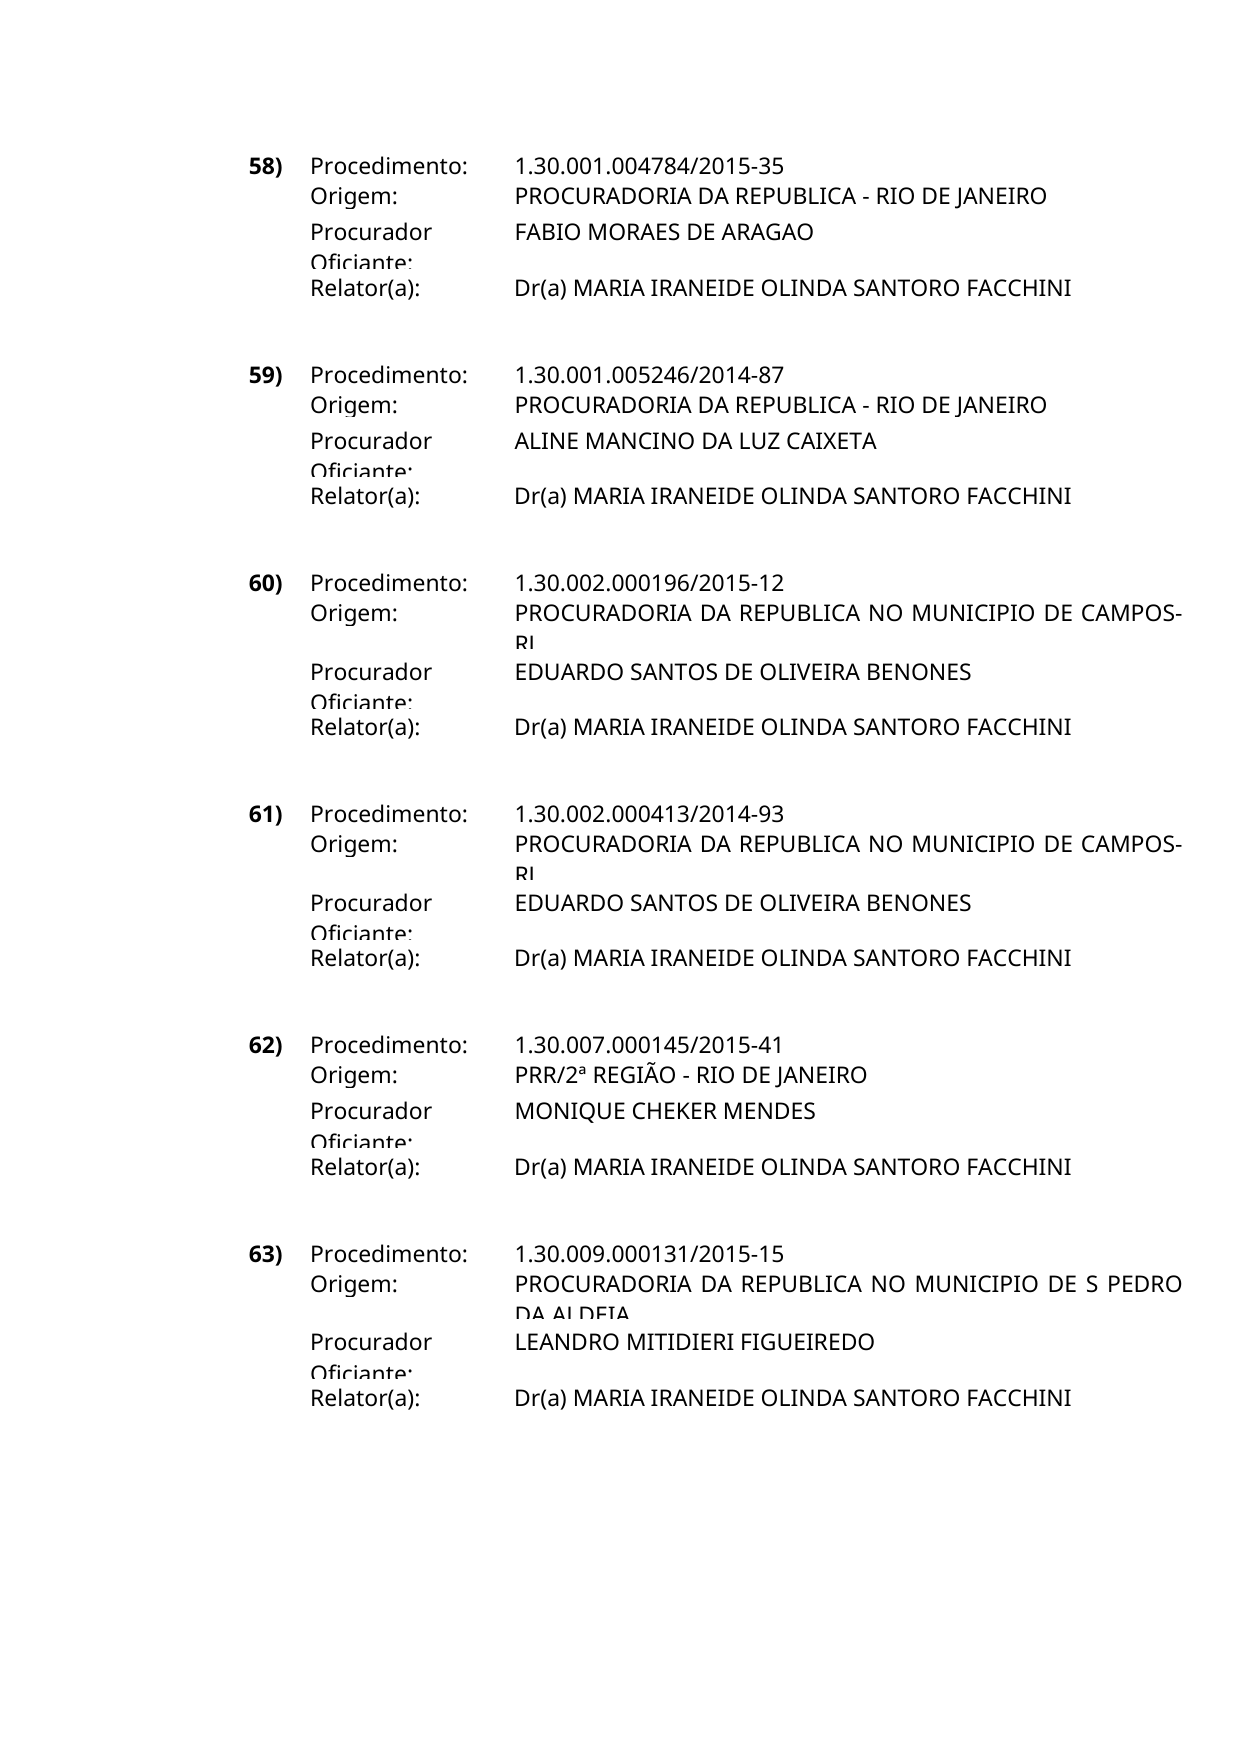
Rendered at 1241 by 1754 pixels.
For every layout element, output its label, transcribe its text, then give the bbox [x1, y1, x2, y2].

table_cell [249, 1382, 310, 1412]
table_cell Procedimento: [310, 1238, 514, 1266]
table_cell Procurador Oficiante: [310, 656, 514, 708]
table_cell [1184, 567, 1240, 596]
table_cell Origem: [310, 180, 514, 208]
table_header [59, 0, 248, 150]
table_cell 1.30.001.004784/2015-35 [514, 150, 1183, 178]
table_cell [59, 1151, 248, 1181]
table_cell [310, 209, 514, 216]
table_cell [59, 626, 248, 648]
table_cell [1184, 1181, 1240, 1238]
table_header Relator(a): [310, 942, 514, 971]
table_header [514, 0, 1183, 150]
table_cell PROCURADORIA DA REPUBLICA NO MUNICIPIO DE CAMPOS-RJ [514, 597, 1183, 648]
table_cell [1184, 216, 1240, 267]
table_cell [1184, 1382, 1240, 1412]
table_cell [1184, 597, 1240, 626]
table_cell [1184, 1029, 1240, 1058]
table_cell 62) [249, 1029, 310, 1058]
table_cell [59, 887, 248, 938]
table_cell [514, 741, 1183, 798]
table_cell [59, 150, 248, 178]
table_cell [1184, 1296, 1240, 1319]
table_cell [59, 1095, 248, 1146]
table_cell Procurador Oficiante: [310, 1095, 514, 1148]
table_cell Procurador Oficiante: [310, 887, 514, 939]
table_cell [1184, 150, 1240, 178]
table_cell [249, 510, 310, 567]
table_cell [59, 272, 248, 302]
table_cell [249, 1296, 310, 1319]
table_cell [249, 1319, 310, 1326]
table_cell Origem: [310, 1268, 514, 1296]
table_cell [59, 1181, 248, 1238]
table_cell [59, 389, 248, 417]
table_header [249, 0, 310, 150]
table_cell [1184, 1319, 1240, 1326]
table_cell FABIO MORAES DE ARAGAO [514, 216, 1183, 267]
table_cell [249, 1095, 310, 1146]
table_cell [249, 1268, 310, 1296]
table_cell [249, 389, 310, 417]
table_cell [249, 711, 310, 741]
table_cell [59, 711, 248, 741]
table_cell [59, 1296, 248, 1319]
table_cell [249, 879, 310, 887]
table_cell [59, 1382, 248, 1412]
table_cell Procedimento: [310, 567, 514, 596]
table_cell [310, 879, 514, 887]
table_cell [514, 510, 1183, 567]
table_cell Procurador Oficiante: [310, 425, 514, 477]
table_cell [59, 648, 248, 656]
table_cell [1184, 1151, 1240, 1181]
table_cell Procedimento: [310, 150, 514, 178]
table_cell Origem: [310, 389, 514, 417]
table_cell [249, 1059, 310, 1088]
table_cell 1.30.001.005246/2014-87 [514, 359, 1183, 387]
table_cell [59, 417, 248, 424]
table_cell [1184, 417, 1240, 424]
table_cell [514, 1319, 1183, 1326]
table_cell [249, 425, 310, 476]
table_cell [59, 857, 248, 879]
table_cell [1184, 798, 1240, 827]
table_cell PRR/2ª REGIÃO - RIO DE JANEIRO [514, 1059, 1183, 1088]
table_header Dr(a) MARIA IRANEIDE OLINDA SANTORO FACCHINI [514, 942, 1181, 971]
table_cell Procurador Oficiante: [310, 216, 514, 268]
table_cell [514, 417, 1183, 424]
table_cell [1184, 510, 1240, 567]
table_cell [1184, 887, 1240, 938]
table_cell [1184, 1326, 1240, 1377]
table_cell MONIQUE CHEKER MENDES [514, 1095, 1183, 1146]
table_cell [1184, 1238, 1240, 1266]
table_header Dr(a) MARIA IRANEIDE OLINDA SANTORO FACCHINI [514, 272, 1181, 300]
table_header Relator(a): [310, 1382, 514, 1410]
table_cell [1184, 656, 1240, 707]
table_cell EDUARDO SANTOS DE OLIVEIRA BENONES [514, 656, 1183, 707]
table_header Relator(a): [310, 1151, 514, 1179]
table_cell [1184, 879, 1240, 887]
table_cell [310, 741, 514, 798]
table_cell [59, 302, 248, 358]
table_cell [310, 302, 514, 358]
table_cell [1184, 711, 1240, 741]
table_cell 59) [249, 359, 310, 387]
table_cell [514, 879, 1183, 887]
table_cell [59, 567, 248, 596]
table_cell [59, 1319, 248, 1326]
table_cell [514, 209, 1183, 216]
table_cell [310, 510, 514, 567]
table_cell [249, 180, 310, 208]
table_cell [249, 942, 310, 972]
table_cell [59, 425, 248, 476]
table_header Dr(a) MARIA IRANEIDE OLINDA SANTORO FACCHINI [514, 1382, 1181, 1410]
table_cell [310, 648, 514, 656]
table_cell [1184, 626, 1240, 648]
table_cell 1.30.007.000145/2015-41 [514, 1029, 1183, 1058]
table_cell [249, 887, 310, 938]
table_cell [1184, 1268, 1240, 1296]
table_cell 61) [249, 798, 310, 827]
table_cell PROCURADORIA DA REPUBLICA - RIO DE JANEIRO [514, 180, 1183, 208]
table_cell [310, 626, 514, 648]
table_cell [249, 1088, 310, 1095]
table_cell [59, 972, 248, 1029]
table_header Relator(a): [310, 480, 514, 509]
table_cell [1184, 972, 1240, 1029]
table_cell [249, 648, 310, 656]
table_cell [1184, 857, 1240, 879]
table_cell [310, 417, 514, 424]
table_cell [1184, 1095, 1240, 1146]
table_cell [1184, 828, 1240, 857]
table_cell [310, 1088, 514, 1095]
table_header [1184, 0, 1240, 150]
table_cell [249, 741, 310, 798]
table_cell 63) [249, 1238, 310, 1266]
table_cell [514, 302, 1183, 358]
table_cell [59, 1268, 248, 1296]
table_cell [1184, 302, 1240, 358]
table_cell PROCURADORIA DA REPUBLICA NO MUNICIPIO DE CAMPOS-RJ [514, 828, 1183, 879]
table_header Relator(a): [310, 711, 514, 740]
table_cell [1184, 480, 1240, 510]
table_header [310, 0, 514, 150]
table_header Dr(a) MARIA IRANEIDE OLINDA SANTORO FACCHINI [514, 1151, 1181, 1179]
table_cell 1.30.002.000413/2014-93 [514, 798, 1183, 827]
table_cell [249, 216, 310, 267]
table_cell [59, 216, 248, 267]
table_cell [249, 272, 310, 302]
table_cell [310, 1296, 514, 1319]
table_cell [249, 857, 310, 879]
table_cell Procedimento: [310, 798, 514, 827]
table_cell [514, 1088, 1183, 1095]
table_cell LEANDRO MITIDIERI FIGUEIREDO [514, 1326, 1183, 1377]
table_cell [249, 828, 310, 857]
table_cell [59, 180, 248, 208]
table_cell [59, 1088, 248, 1095]
table_cell [1184, 389, 1240, 417]
table_cell [59, 1059, 248, 1088]
table_cell [514, 972, 1183, 1029]
table_cell Origem: [310, 597, 514, 626]
table_cell EDUARDO SANTOS DE OLIVEIRA BENONES [514, 887, 1183, 938]
table_cell [1184, 425, 1240, 476]
table_cell 60) [249, 567, 310, 596]
table_cell ALINE MANCINO DA LUZ CAIXETA [514, 425, 1183, 476]
table_cell [249, 1326, 310, 1377]
table_cell 1.30.009.000131/2015-15 [514, 1238, 1183, 1266]
table_cell [1184, 1088, 1240, 1095]
table_cell Origem: [310, 828, 514, 857]
table_cell [1184, 359, 1240, 387]
table_cell Procedimento: [310, 359, 514, 387]
table_cell [59, 359, 248, 387]
table_cell [59, 942, 248, 972]
table_cell PROCURADORIA DA REPUBLICA - RIO DE JANEIRO [514, 389, 1183, 417]
table_cell [59, 1029, 248, 1058]
table_cell Procurador Oficiante: [310, 1326, 514, 1379]
table_cell [59, 741, 248, 798]
table_cell [1184, 180, 1240, 208]
table_cell PROCURADORIA DA REPUBLICA NO MUNICIPIO DE S PEDRO DA ALDEIA [514, 1268, 1183, 1319]
table_cell [249, 1151, 310, 1181]
table_cell [59, 828, 248, 857]
table_cell Procedimento: [310, 1029, 514, 1058]
table_cell 58) [249, 150, 310, 178]
table_cell [59, 209, 248, 216]
table_cell 1.30.002.000196/2015-12 [514, 567, 1183, 596]
table_cell [1184, 209, 1240, 216]
table_cell [310, 1181, 514, 1238]
table_cell [249, 209, 310, 216]
table_cell [59, 510, 248, 567]
table_cell Origem: [310, 1059, 514, 1088]
table_cell [59, 480, 248, 510]
table_cell [249, 1181, 310, 1238]
table_cell [514, 1181, 1183, 1238]
table_cell [249, 972, 310, 1029]
table_cell [249, 417, 310, 424]
table_cell [1184, 1059, 1240, 1088]
table_cell [249, 480, 310, 510]
table_cell [310, 972, 514, 1029]
table_cell [1184, 648, 1240, 656]
table_cell [1184, 942, 1240, 972]
table_cell [249, 302, 310, 358]
table_header Relator(a): [310, 272, 514, 300]
table_cell [1184, 272, 1240, 302]
table_cell [249, 626, 310, 648]
table_header Dr(a) MARIA IRANEIDE OLINDA SANTORO FACCHINI [514, 711, 1181, 740]
table_cell [59, 656, 248, 707]
table_cell [310, 857, 514, 879]
table_cell [310, 1319, 514, 1326]
table_cell [514, 648, 1183, 656]
table_cell [249, 656, 310, 707]
table_cell [59, 879, 248, 887]
table_cell [1184, 741, 1240, 798]
table_cell [59, 1326, 248, 1377]
table_cell [249, 597, 310, 626]
table_header Dr(a) MARIA IRANEIDE OLINDA SANTORO FACCHINI [514, 480, 1181, 509]
table_cell [59, 798, 248, 827]
table_cell [59, 1238, 248, 1266]
table_cell [59, 597, 248, 626]
